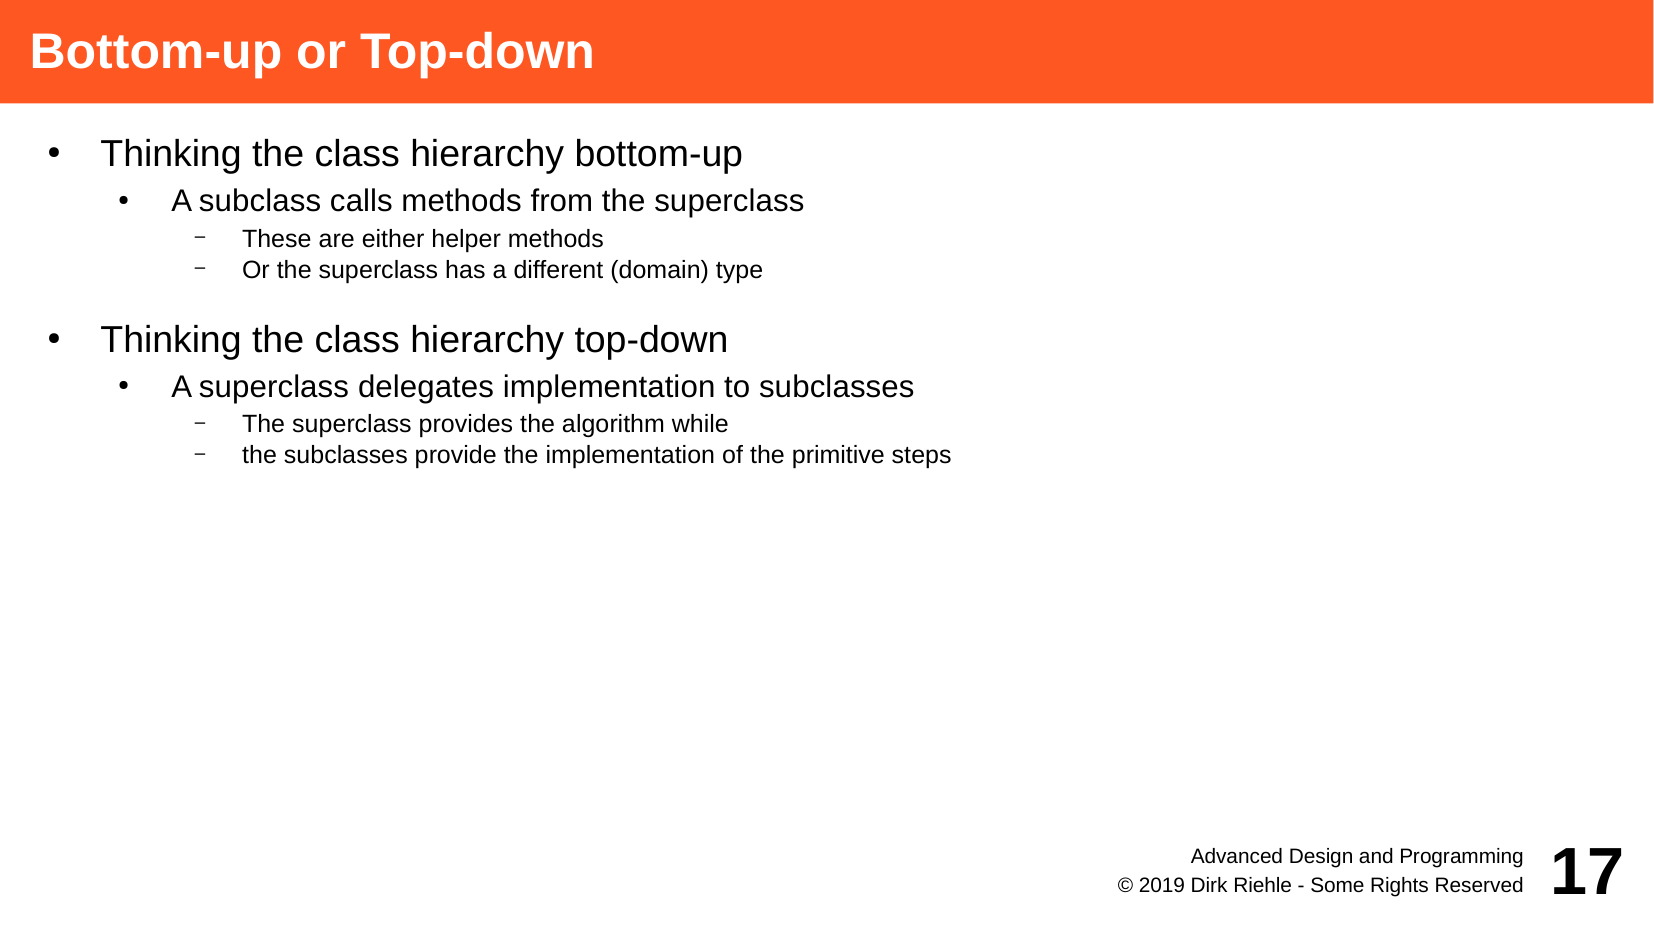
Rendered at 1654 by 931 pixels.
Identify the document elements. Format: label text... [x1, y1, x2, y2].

title Bottom-up or Top-down [0, 0, 1654, 104]
list Thinking the class hierarchy bottom-up A subclass calls methods from the superclass These are either helper methods Or the superclass has a different (domain) type Thinking the class hierarchy top-down A superclass delegates implementation to subclasses The superclass provides the algorithm while the subclasses provide the implementation of the primitive steps [29, 132, 1625, 813]
